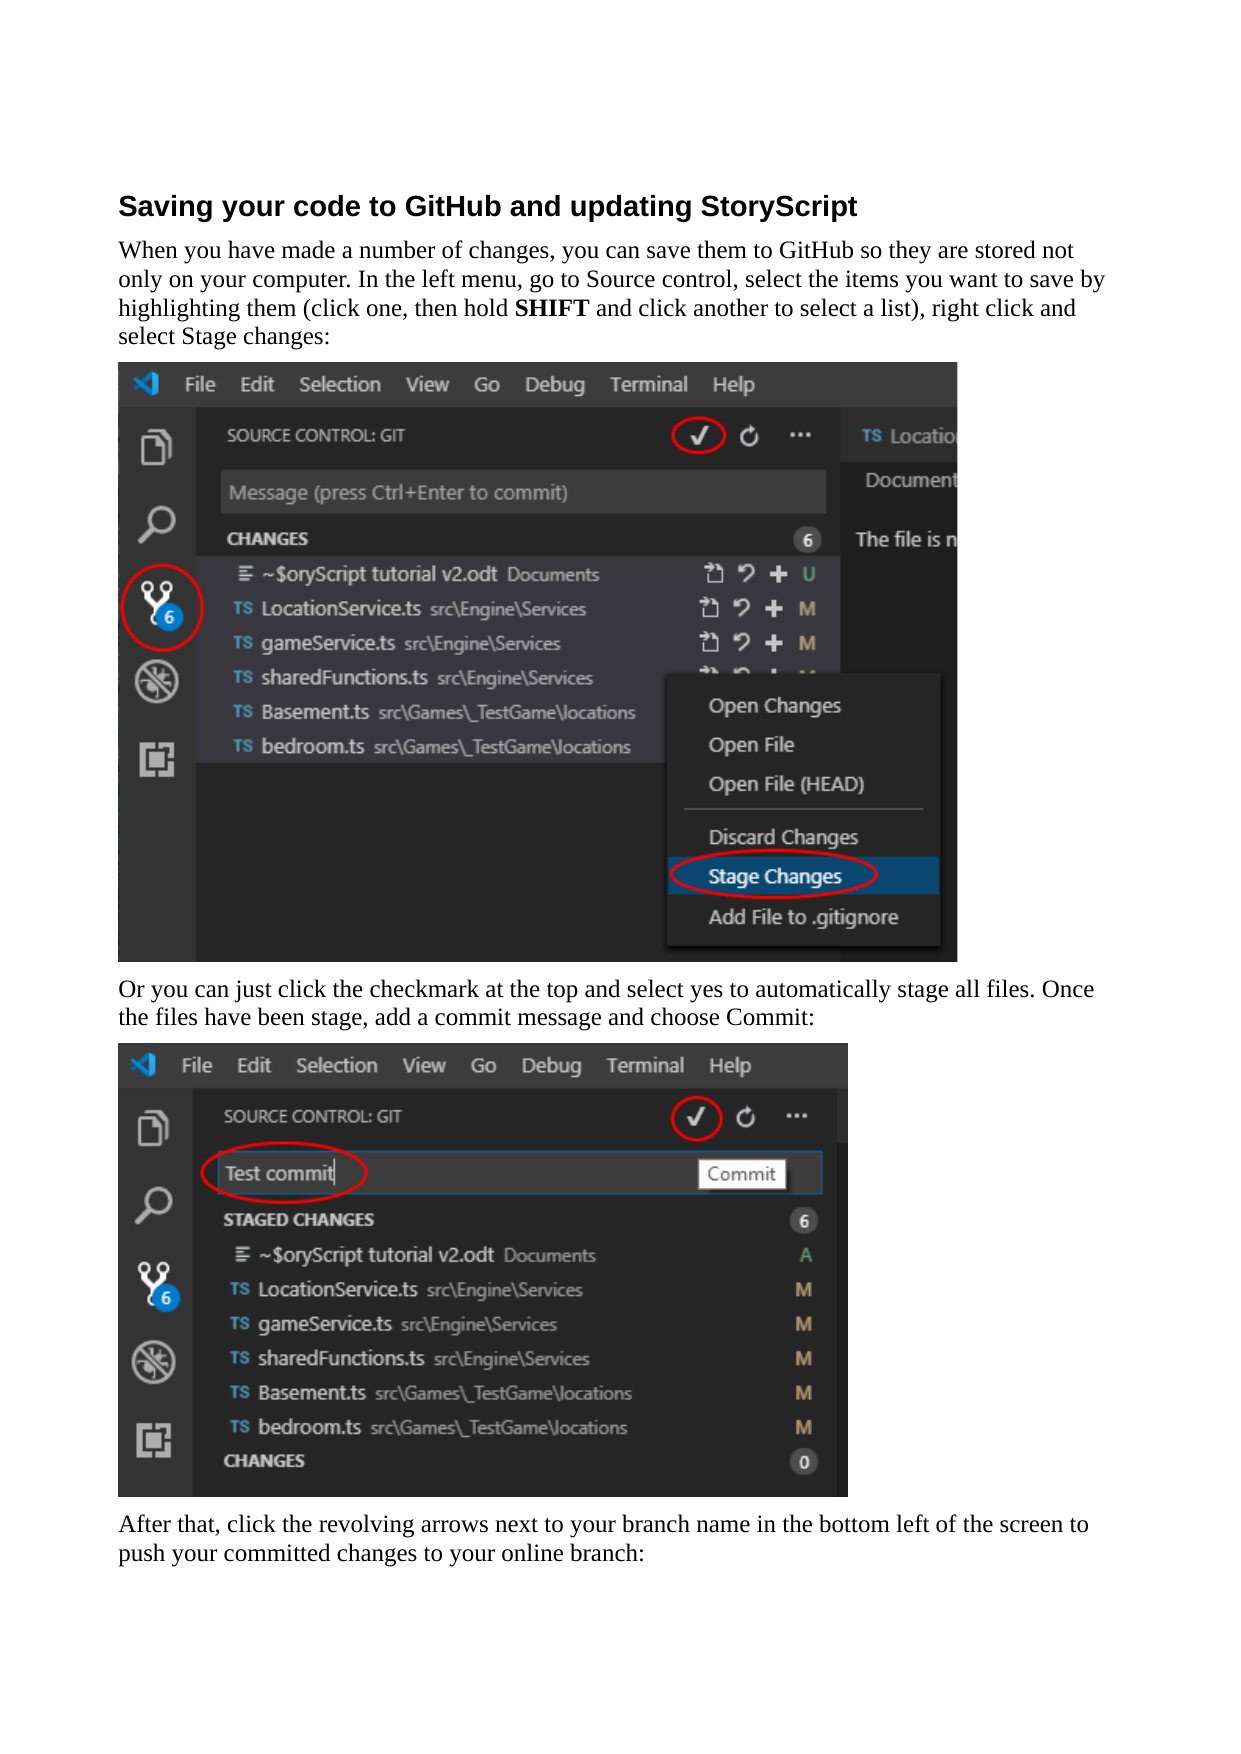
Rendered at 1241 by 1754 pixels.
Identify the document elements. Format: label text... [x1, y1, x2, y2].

text When you have made a number of changes, you can save them to GitHub so they are stored not only on your computer. In the left menu, go to Source control, select the items you want to save by highlighting them (click one, then hold SHIFT and click another to select a list), right click and select Stage changes: [118, 235, 1122, 350]
text After that, click the revolving arrows next to your branch name in the bottom left of the screen to push your committed changes to your online branch: [118, 1509, 1122, 1567]
text Or you can just click the checkmark at the top and select yes to automatically stage all files. Once the files have been stage, add a commit message and choose Commit: [118, 974, 1122, 1031]
subtitle Saving your code to GitHub and updating StoryScript [118, 189, 1122, 223]
